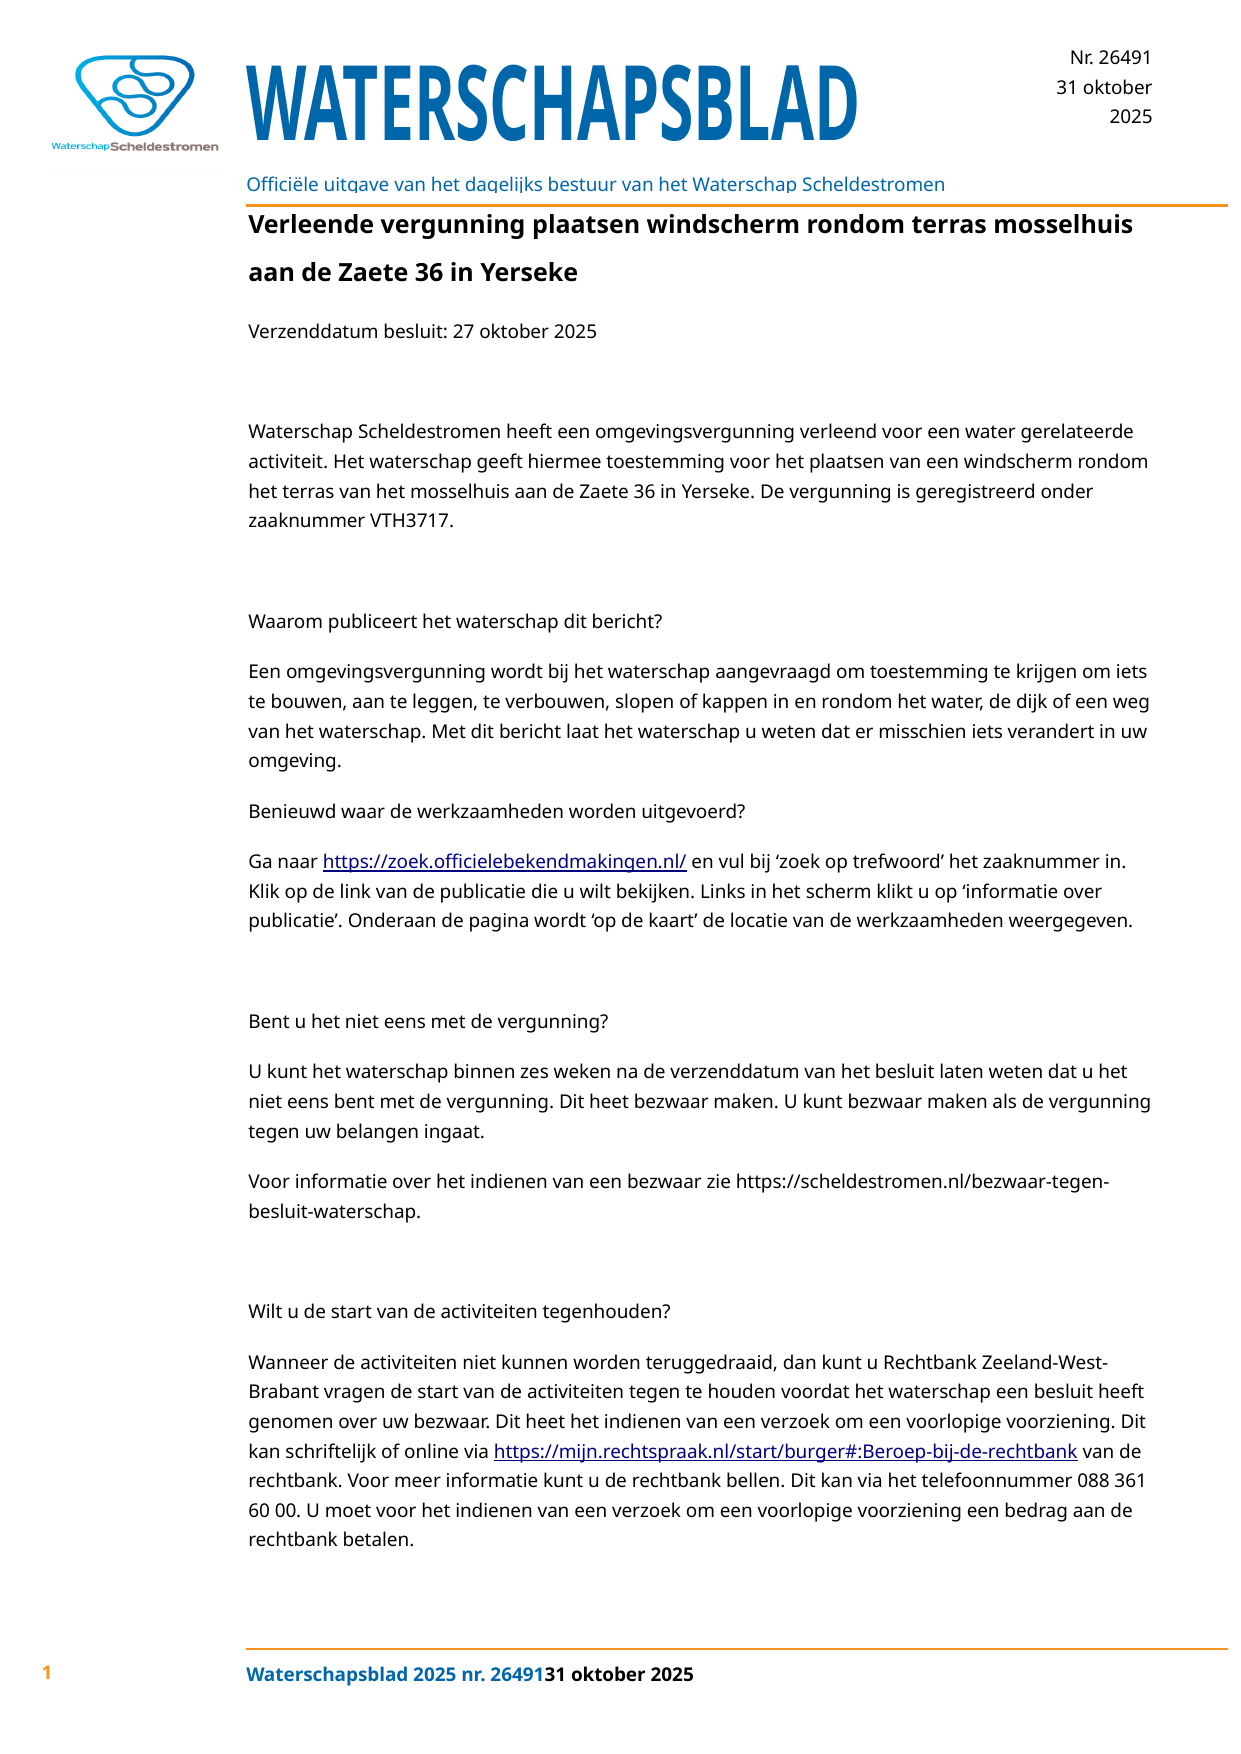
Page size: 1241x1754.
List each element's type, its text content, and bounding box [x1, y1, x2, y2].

text Verleende vergunning plaatsen windscherm rondom terras mosselhuis aan de Zaete 36 in Yerseke [248, 207, 1152, 288]
text Benieuwd waar de werkzaamheden worden uitgevoerd? [248, 798, 1152, 824]
text Waarom publiceert het waterschap dit bericht? [248, 608, 1152, 634]
text Voor informatie over het indienen van een bezwaar zie https://scheldestromen.nl/bezwaar-tegen-besluit-waterschap. [248, 1168, 1152, 1224]
text Ga naar https://zoek.officielebekendmakingen.nl/ en vul bij ‘zoek op trefwoord’ het zaaknummer in. Klik op de link van de publicatie die u wilt bekijken. Links in het scherm klikt u op ‘informatie over publicatie’. Onderaan de pagina wordt ‘op de kaart’ de locatie van de werkzaamheden weergegeven. [248, 848, 1152, 933]
text Bent u het niet eens met de vergunning? [248, 1008, 1152, 1034]
text Wanneer de activiteiten niet kunnen worden teruggedraaid, dan kunt u Rechtbank Zeeland-West-Brabant vragen de start van de activiteiten tegen te houden voordat het waterschap een besluit heeft genomen over uw bezwaar. Dit heet het indienen van een verzoek om een voorlopige voorziening. Dit kan schriftelijk of online via https://mijn.rechtspraak.nl/start/burger#:Beroep-bij-de-rechtbank van de rechtbank. Voor meer informatie kunt u de rechtbank bellen. Dit kan via het telefoonnummer 088 361 60 00. U moet voor het indienen van een verzoek om een voorlopige voorziening een bedrag aan de rechtbank betalen. [248, 1349, 1152, 1552]
text U kunt het waterschap binnen zes weken na de verzenddatum van het besluit laten weten dat u het niet eens bent met de vergunning. Dit heet bezwaar maken. U kunt bezwaar maken als de vergunning tegen uw belangen ingaat. [248, 1059, 1152, 1144]
text Een omgevingsvergunning wordt bij het waterschap aangevraagd om toestemming te krijgen om iets te bouwen, aan te leggen, te verbouwen, slopen of kappen in en rondom het water, de dijk of een weg van het waterschap. Met dit bericht laat het waterschap u weten dat er misschien iets verandert in uw omgeving. [248, 659, 1152, 773]
picture [41, 47, 231, 172]
text Waterschap Scheldestromen heeft een omgevingsvergunning verleend voor een water gerelateerde activiteit. Het waterschap geeft hiermee toestemming voor het plaatsen van een windscherm rondom het terras van het mosselhuis aan de Zaete 36 in Yerseke. De vergunning is geregistreerd onder zaaknummer VTH3717. [248, 419, 1152, 533]
text Verzenddatum besluit: 27 oktober 2025 [248, 318, 1152, 344]
text Wilt u de start van de activiteiten tegenhouden? [248, 1299, 1152, 1324]
